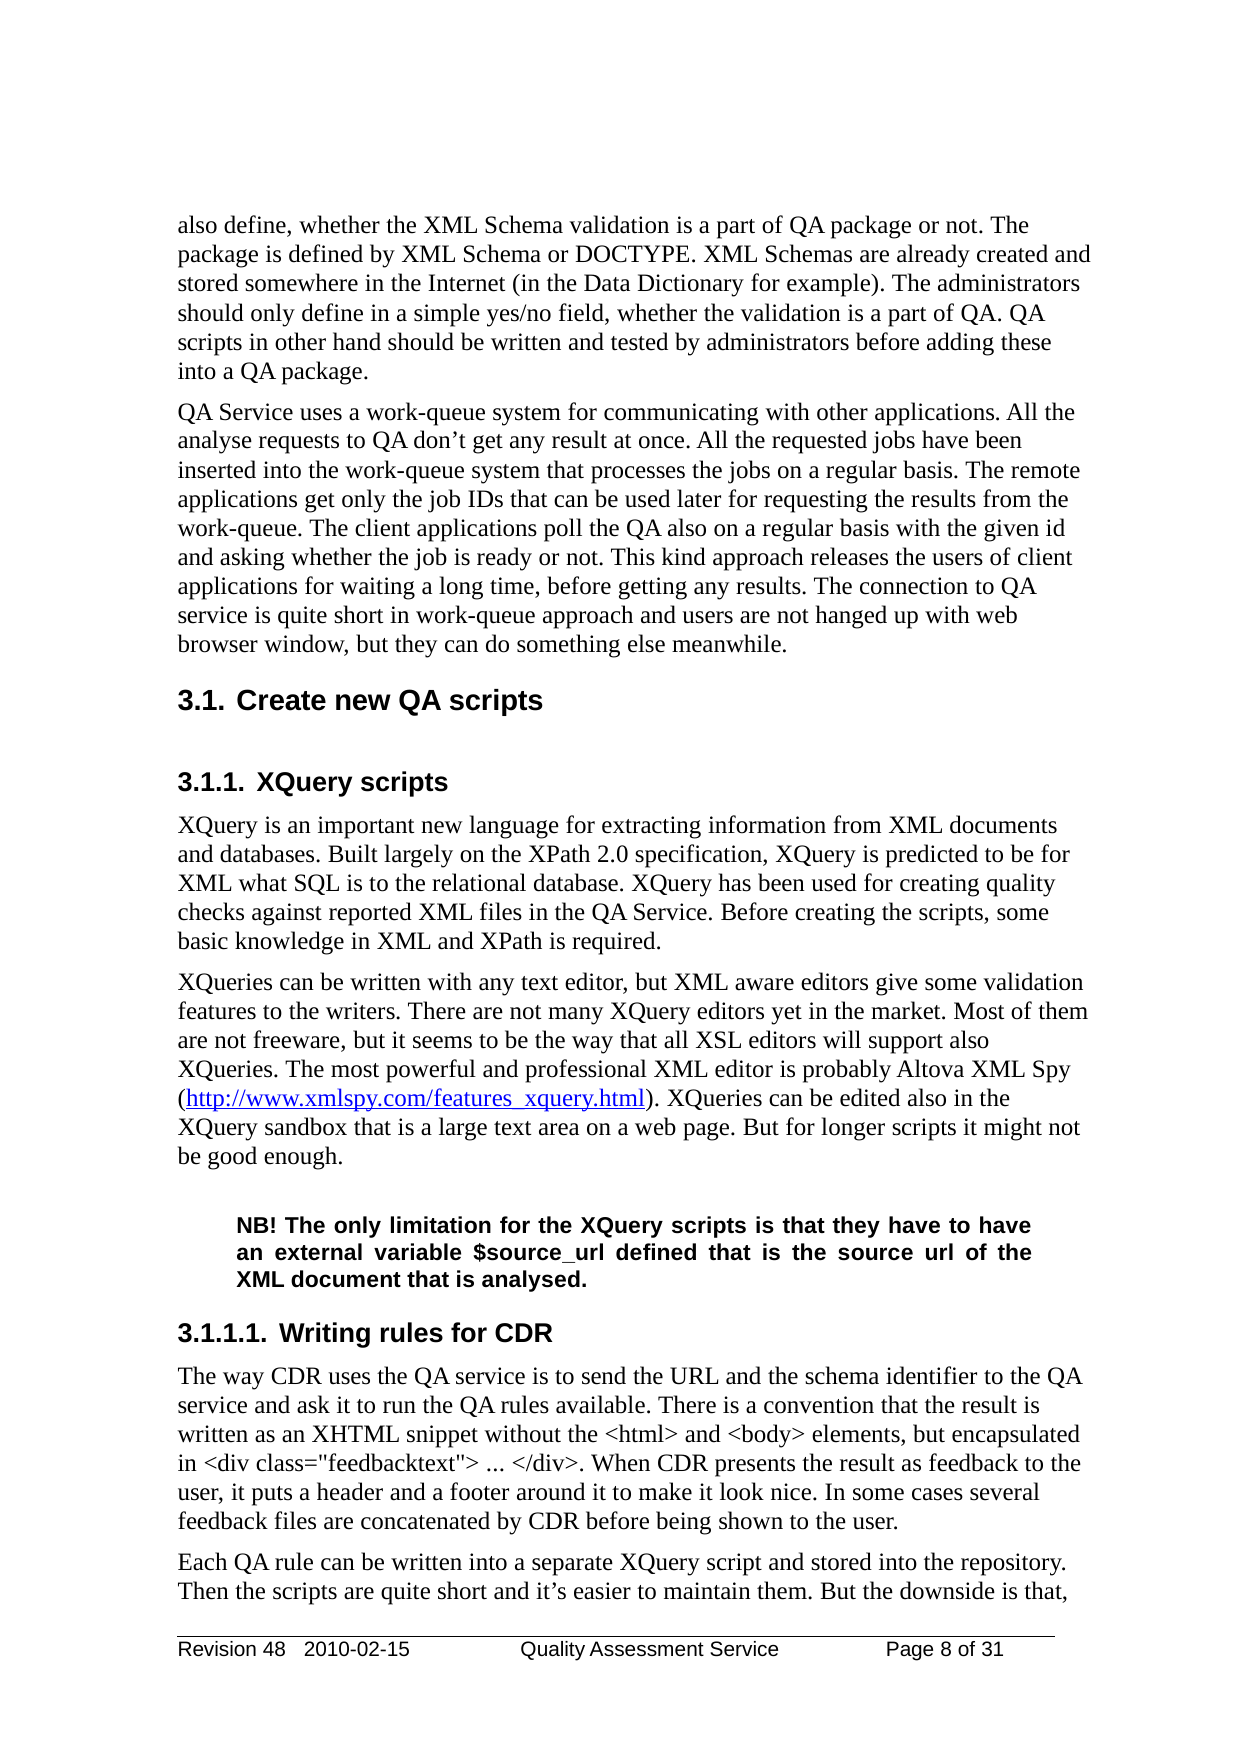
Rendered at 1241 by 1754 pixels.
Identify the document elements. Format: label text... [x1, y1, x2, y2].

text XQuery is an important new language for extracting information from XML documents and databases. Built largely on the XPath 2.0 specification, XQuery is predicted to be for XML what SQL is to the relational database. XQuery has been used for creating quality checks against reported XML files in the QA Service. Before creating the scripts, some basic knowledge in XML and XPath is required. [177, 809, 1092, 955]
text Each QA rule can be written into a separate XQuery script and stored into the repository. Then the scripts are quite short and it’s easier to maintain them. But the downside is that, [177, 1547, 1092, 1605]
text QA Service uses a work-queue system for communicating with other applications. All the analyse requests to QA don’t get any result at once. All the requested jobs have been inserted into the work-queue system that processes the jobs on a regular basis. The remote applications get only the job IDs that can be used later for requesting the results from the work-queue. The client applications poll the QA also on a regular basis with the given id and asking whether the job is ready or not. This kind approach releases the users of client applications for waiting a long time, before getting any results. The connection to QA service is quite short in work-queue approach and users are not hanged up with web browser window, but they can do something else meanwhile. [177, 396, 1092, 658]
subtitle Writing rules for CDR [177, 1317, 1092, 1348]
text The way CDR uses the QA service is to send the URL and the schema identifier to the QA service and ask it to run the QA rules available. There is a convention that the result is written as an XHTML snippet without the <html> and <body> elements, but encapsulated in <div class="feedbacktext"> ... </div>. When CDR presents the result as feedback to the user, it puts a header and a footer around it to make it look nice. In some cases several feedback files are concatenated by CDR before being shown to the user. [177, 1361, 1092, 1535]
text XQueries can be written with any text editor, but XML aware editors give some validation features to the writers. There are not many XQuery editors yet in the market. Most of them are not freeware, but it seems to be the way that all XSL editors will support also XQueries. The most powerful and professional XML editor is probably Altova XML Spy (http://www.xmlspy.com/features_xquery.html). XQueries can be edited also in the XQuery sandbox that is a large text area on a web page. But for longer scripts it might not be good enough. [177, 967, 1092, 1170]
subtitle Create new QA scripts [177, 683, 1092, 716]
text NB! The only limitation for the XQuery scripts is that they have to have an external variable $source_url defined that is the source url of the XML document that is analysed. [236, 1211, 1033, 1292]
text also define, whether the XML Schema validation is a part of QA package or not. The package is defined by XML Schema or DOCTYPE. XML Schemas are already created and stored somewhere in the Internet (in the Data Dictionary for example). The administrators should only define in a simple yes/no field, whether the validation is a part of QA. QA scripts in other hand should be written and tested by administrators before adding these into a QA package. [177, 210, 1092, 384]
subtitle XQuery scripts [177, 766, 1092, 797]
